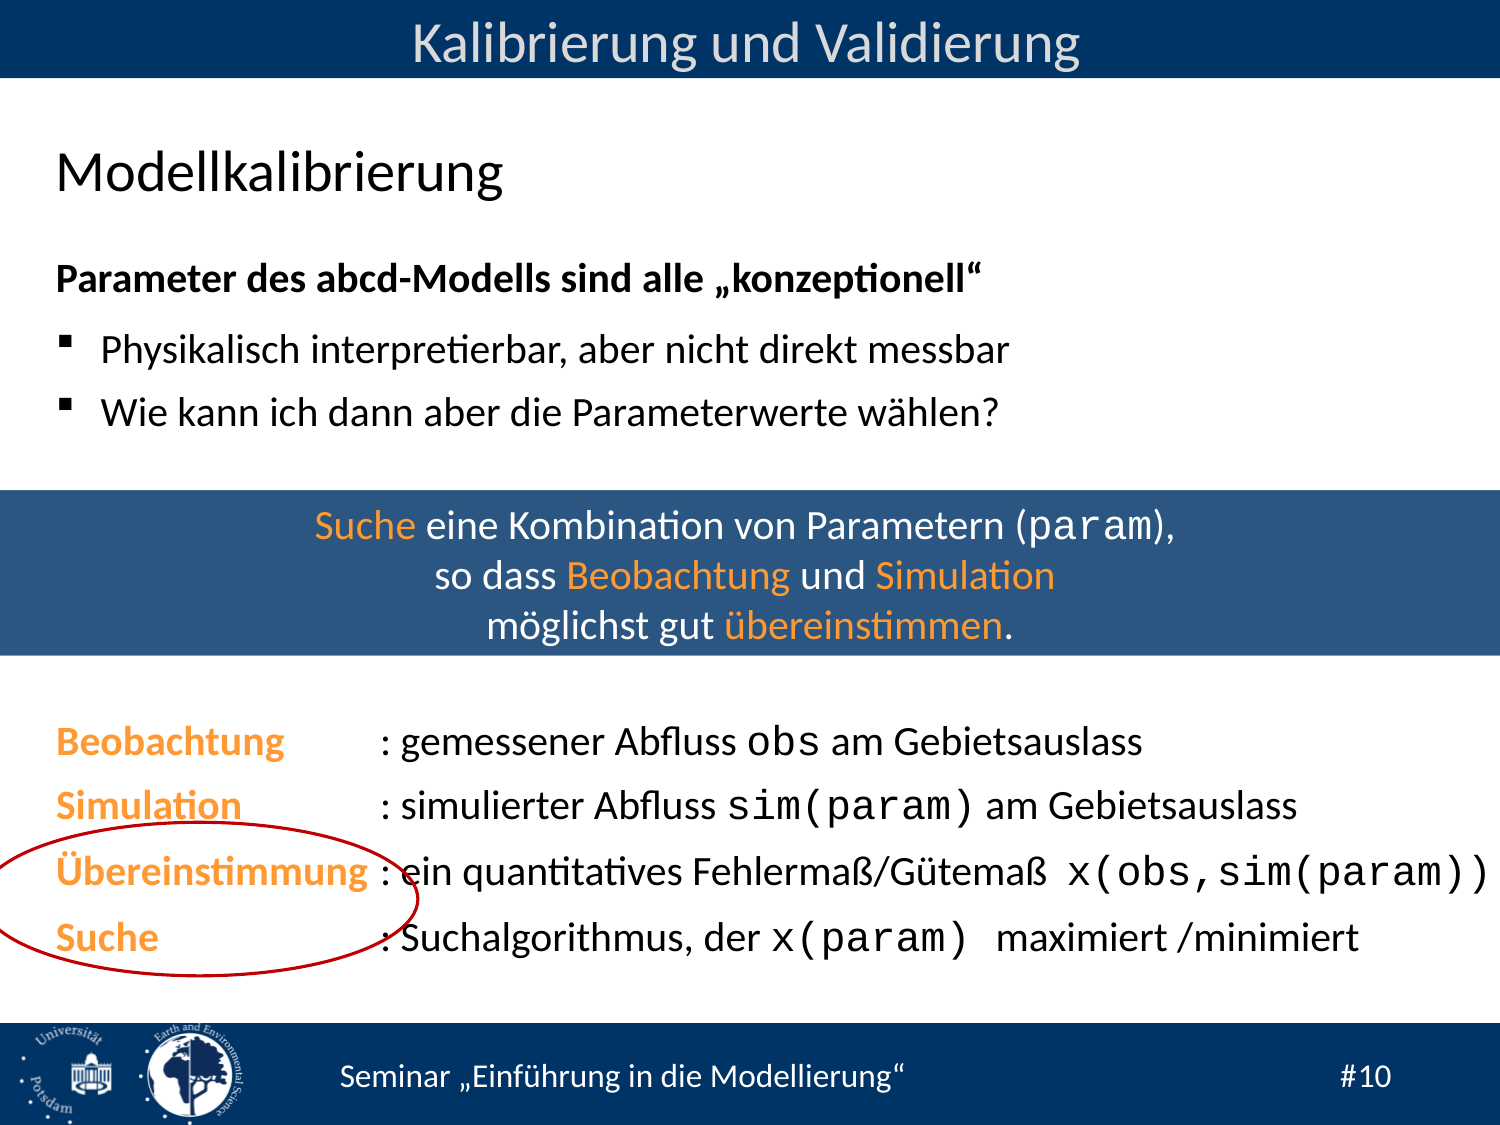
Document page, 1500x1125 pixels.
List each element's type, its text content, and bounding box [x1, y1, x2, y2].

text_box Beobachtung : gemessener Abfluss obs am Gebietsauslass [41, 706, 1471, 770]
picture [139, 1023, 243, 1125]
text_box Simulation : simulierter Abfluss sim(param) am Gebietsauslass [87, 824, 312, 836]
text_box Suche eine Kombination von Parametern (param), so dass Beobachtung und Simulation möglichst gut übereinstimmen. [0, 490, 1500, 656]
text_box Modellkalibrierung [41, 125, 845, 211]
text_box Kalibrierung und Validierung [0, 0, 1495, 75]
text_box Suche : Suchalgorithmus, der x(param) maximiert /minimiert [310, 902, 1471, 968]
text_box Parameter des abcd-Modells sind alle „konzeptionell“ [41, 243, 1034, 309]
text_box Physikalisch interpretierbar, aber nicht direkt messbar Wie kann ich dann aber die Parameterwerte wählen? [41, 314, 1069, 442]
text_box Simulation : simulierter Abfluss sim(param) am Gebietsauslass [41, 770, 1471, 836]
text_box Suche : Suchalgorithmus, der x(param) maximiert /minimiert [41, 902, 415, 968]
text_box Übereinstimmung : ein quantitatives Fehlermaß/Gütemaß x(obs,sim(param)) [41, 836, 416, 902]
text_box Übereinstimmung : ein quantitatives Fehlermaß/Gütemaß x(obs,sim(param)) [335, 836, 1500, 902]
